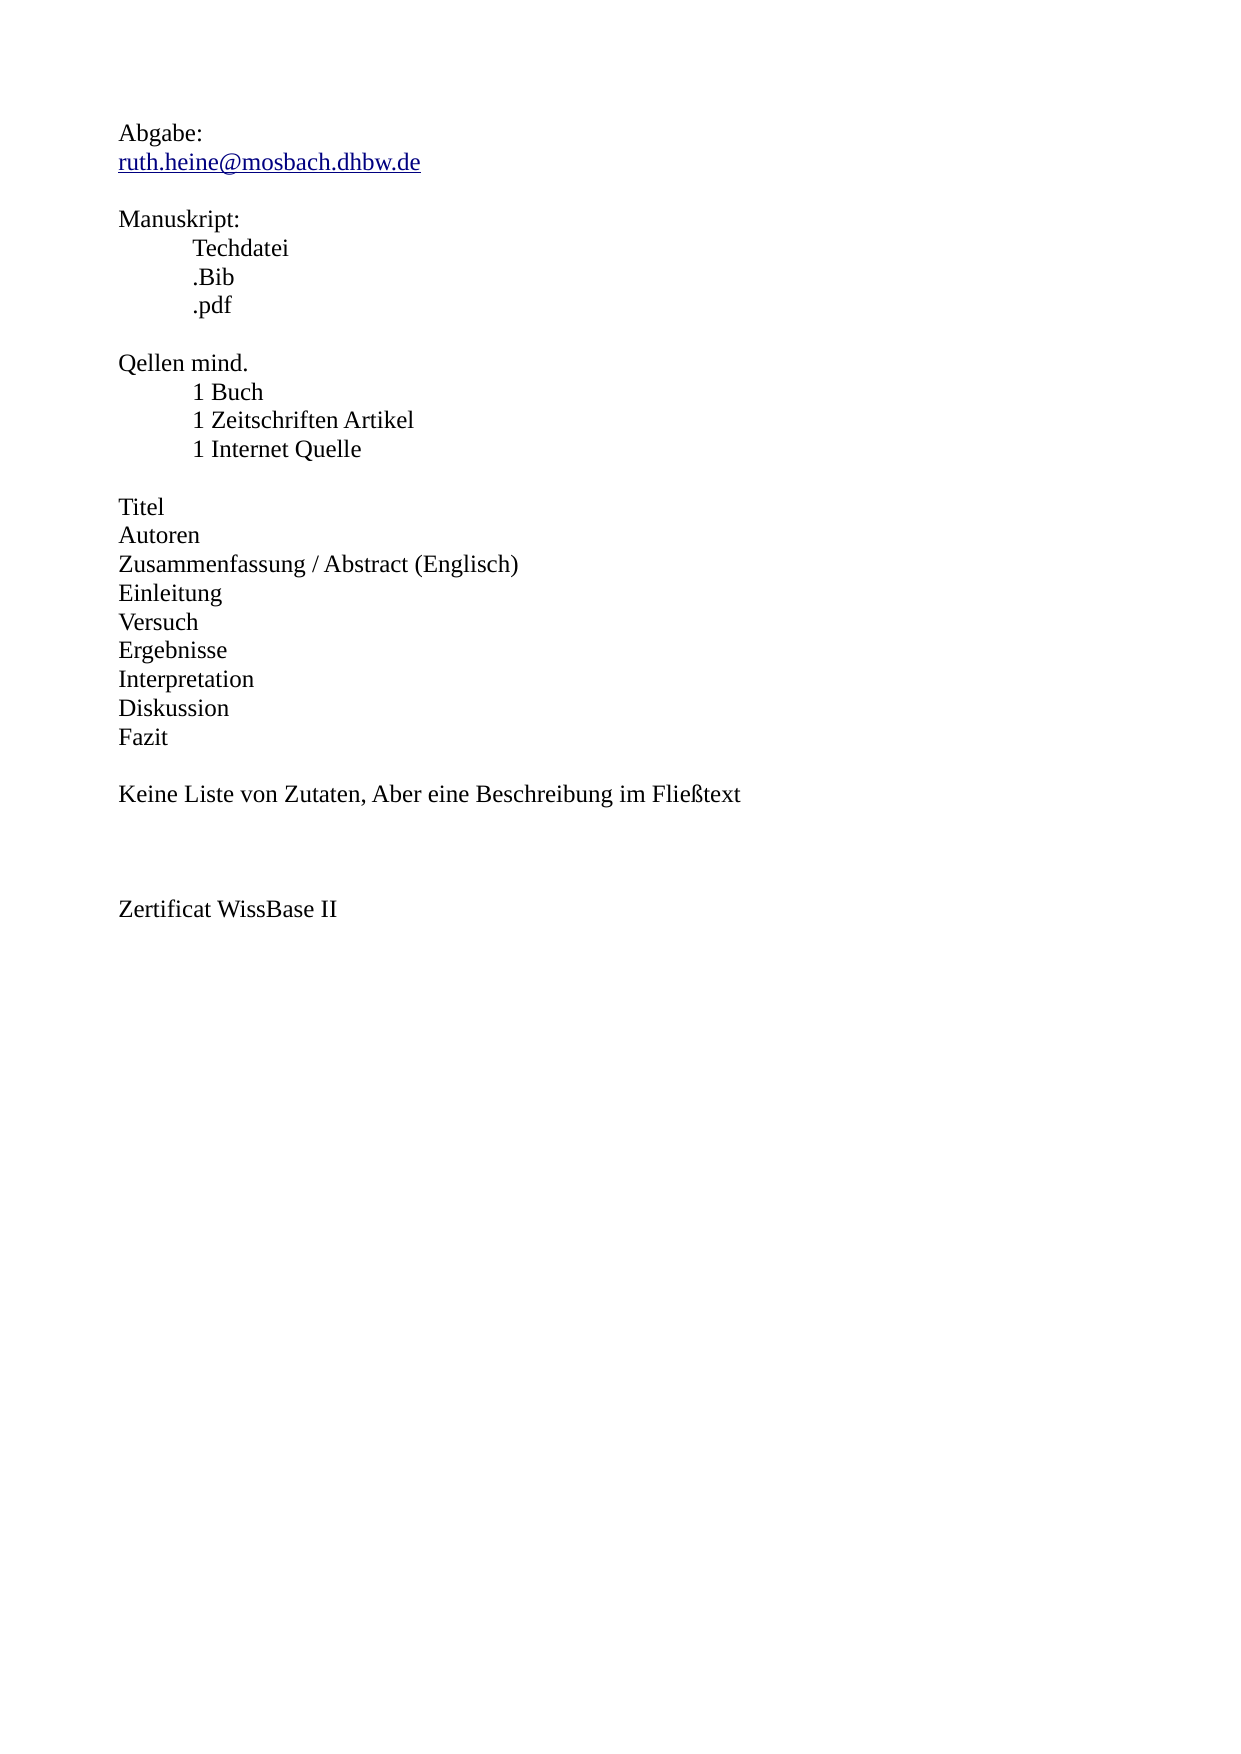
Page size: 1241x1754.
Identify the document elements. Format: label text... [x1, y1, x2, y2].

text Einleitung [118, 578, 1122, 607]
text 1 Zeitschriften Artikel [118, 406, 1122, 434]
text .Bib [118, 262, 1122, 291]
text Manuskript: [118, 204, 1122, 233]
text .pdf [118, 291, 1122, 319]
text Interpretation [118, 664, 1122, 693]
text 1 Buch [118, 377, 1122, 406]
text Keine Liste von Zutaten, Aber eine Beschreibung im Fließtext [118, 779, 1122, 808]
text Abgabe: [118, 118, 1122, 147]
text ruth.heine@mosbach.dhbw.de [118, 147, 1122, 176]
text Techdatei [118, 233, 1122, 262]
text Zertificat WissBase II [118, 894, 1122, 923]
text Titel [118, 492, 1122, 521]
text Fazit [118, 722, 1122, 751]
text 1 Internet Quelle [118, 434, 1122, 463]
text Diskussion [118, 693, 1122, 722]
text Qellen mind. [118, 348, 1122, 377]
text Versuch [118, 607, 1122, 636]
text Zusammenfassung / Abstract (Englisch) [118, 549, 1122, 578]
text Autoren [118, 521, 1122, 549]
text Ergebnisse [118, 636, 1122, 664]
